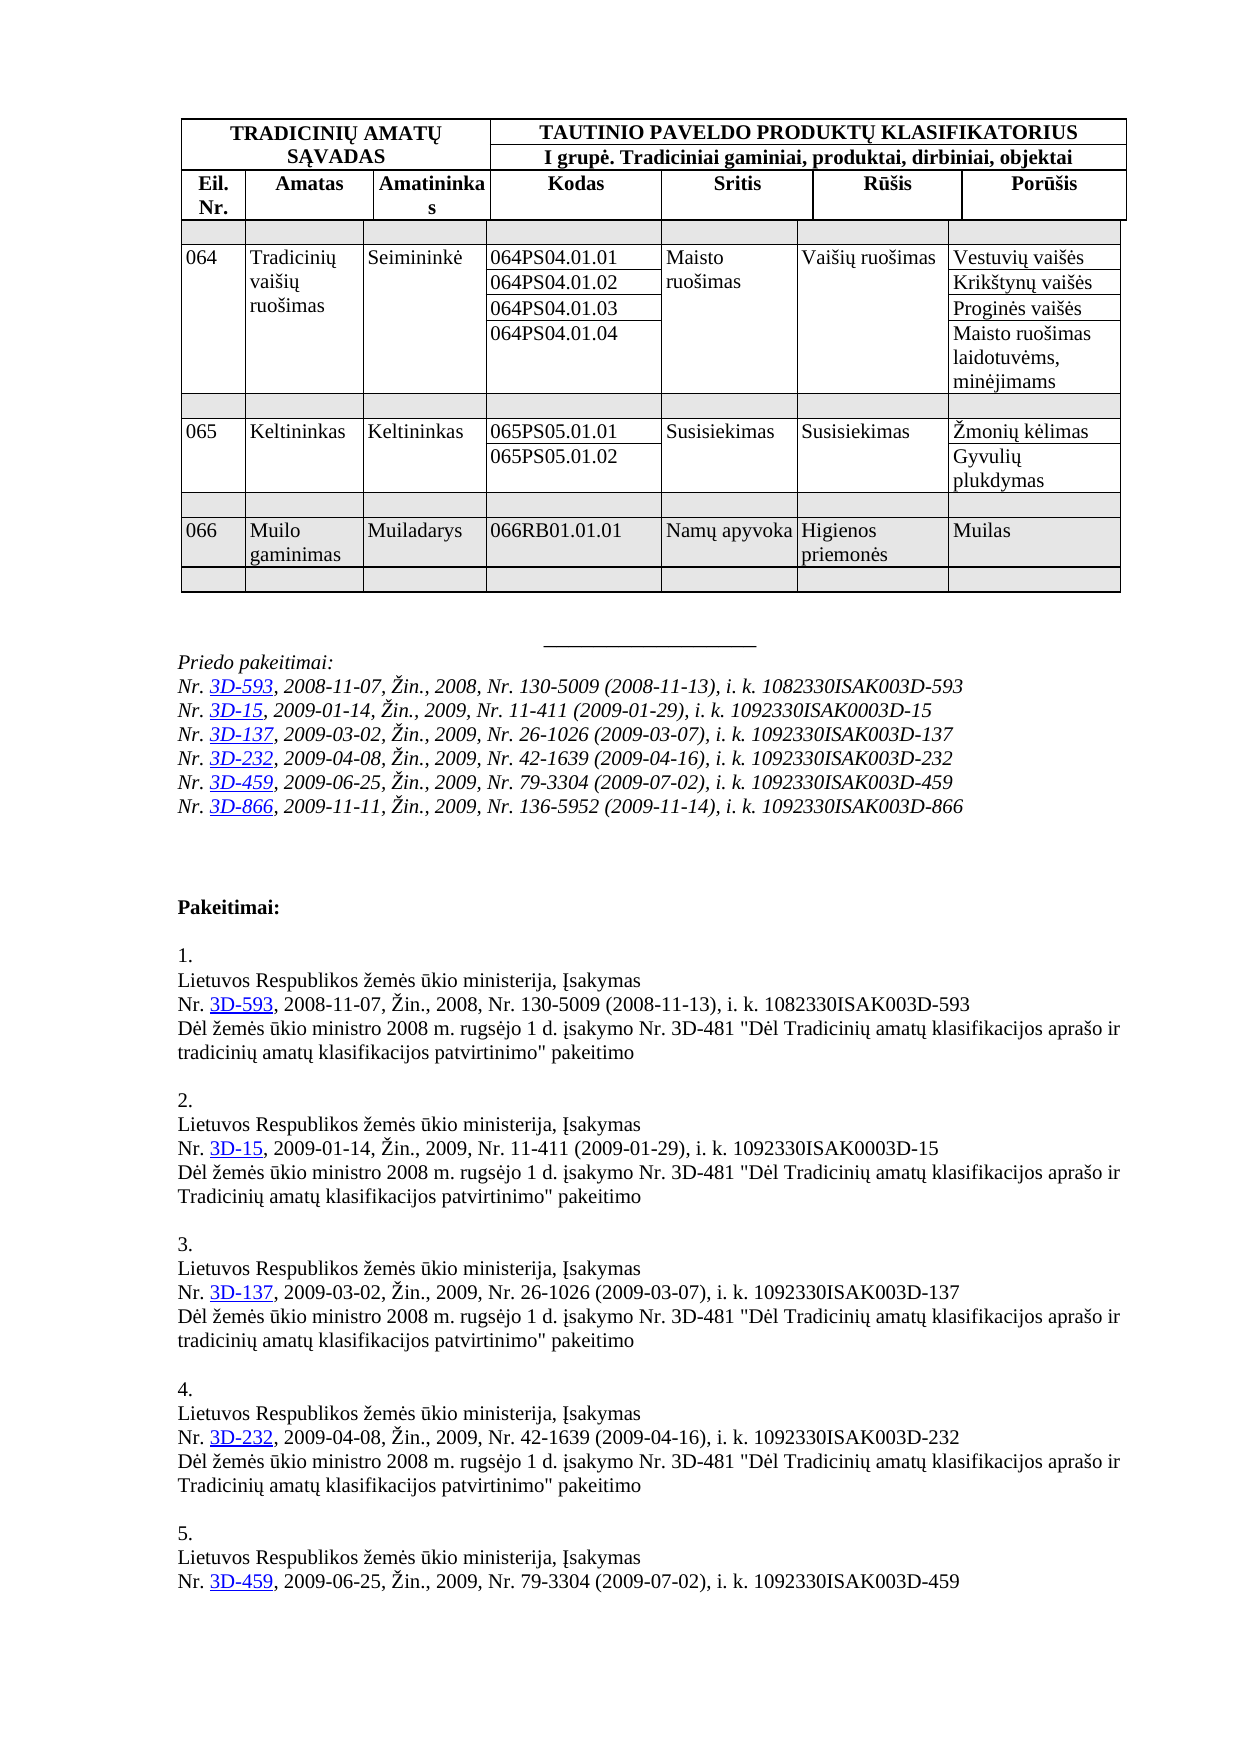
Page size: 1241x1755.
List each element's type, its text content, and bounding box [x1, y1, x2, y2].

table_cell [1121, 517, 1126, 566]
table_cell [182, 493, 245, 517]
table_cell Žmonių kėlimas [949, 419, 1120, 443]
table_cell [1121, 443, 1126, 492]
table_cell [662, 568, 797, 591]
table_cell Tradicinių vaišių ruošimas [246, 245, 363, 393]
table_cell [662, 493, 797, 517]
text 1. [177, 943, 1122, 967]
text Nr. 3D-232, 2009-04-08, Žin., 2009, Nr. 42-1639 (2009-04-16), i. k. 1092330ISAK003D-232 [177, 1425, 1122, 1449]
table_cell 064PS04.01.03 [487, 295, 661, 319]
table_cell Muiladarys [364, 518, 486, 566]
table_cell [182, 568, 245, 591]
text 4. [177, 1377, 1122, 1401]
table_cell 064PS04.01.01 [487, 245, 661, 269]
text Nr. 3D-866, 2009-11-11, Žin., 2009, Nr. 136-5952 (2009-11-14), i. k. 1092330ISAK003D-866 [177, 794, 1122, 818]
table_cell [1121, 221, 1126, 244]
text Dėl žemės ūkio ministro 2008 m. rugsėjo 1 d. įsakymo Nr. 3D-481 "Dėl Tradicinių amatų klasifikacijos aprašo ir tradicinių amatų klasifikacijos patvirtinimo" pakeitimo [177, 1304, 1122, 1352]
table_cell 066 [182, 518, 245, 566]
table_cell [1121, 294, 1126, 319]
table_cell [364, 493, 486, 517]
table_cell [246, 493, 363, 517]
text _________________ [177, 621, 1122, 650]
table_cell [364, 221, 486, 244]
table_header TAUTINIO PAVELDO PRODUKTŲ KLASIFIKATORIUS [491, 120, 1126, 144]
text Priedo pakeitimai: [177, 650, 1122, 674]
text Nr. 3D-593, 2008-11-07, Žin., 2008, Nr. 130-5009 (2008-11-13), i. k. 1082330ISAK003D-593 [177, 674, 1122, 698]
text 5. [177, 1521, 1122, 1545]
table_cell 064PS04.01.04 [487, 321, 661, 393]
table_cell [1121, 492, 1126, 517]
table_cell [662, 221, 797, 244]
text Lietuvos Respublikos žemės ūkio ministerija, Įsakymas [177, 967, 1122, 992]
table_cell [364, 568, 486, 591]
text Lietuvos Respublikos žemės ūkio ministerija, Įsakymas [177, 1112, 1122, 1136]
text Nr. 3D-459, 2009-06-25, Žin., 2009, Nr. 79-3304 (2009-07-02), i. k. 1092330ISAK003D-459 [177, 1569, 1122, 1593]
table_cell [487, 493, 661, 517]
table_cell 064PS04.01.02 [487, 270, 661, 294]
table_cell [1121, 320, 1126, 393]
table_cell Amatininkas [374, 171, 490, 219]
table_cell Keltininkas [246, 419, 363, 492]
table_cell [182, 221, 245, 244]
text Pakeitimai: [177, 895, 1122, 919]
text Nr. 3D-232, 2009-04-08, Žin., 2009, Nr. 42-1639 (2009-04-16), i. k. 1092330ISAK003D-232 [177, 746, 1122, 770]
table_cell I grupė. Tradiciniai gaminiai, produktai, dirbiniai, objektai [491, 145, 1126, 169]
text Dėl žemės ūkio ministro 2008 m. rugsėjo 1 d. įsakymo Nr. 3D-481 "Dėl Tradicinių amatų klasifikacijos aprašo ir tradicinių amatų klasifikacijos patvirtinimo" pakeitimo [177, 1016, 1122, 1064]
table_cell [1121, 244, 1126, 269]
table_cell [246, 568, 363, 591]
table_cell Eil. Nr. [182, 171, 245, 219]
table_cell [364, 394, 486, 418]
table_cell [662, 394, 797, 418]
text 2. [177, 1088, 1122, 1112]
table_cell Muilo gaminimas [246, 518, 363, 566]
table_cell Gyvulių plukdymas [949, 444, 1120, 492]
table_cell [1121, 418, 1126, 443]
table_cell Seimininkė [364, 245, 486, 393]
table_cell Proginės vaišės [949, 295, 1120, 319]
text Dėl žemės ūkio ministro 2008 m. rugsėjo 1 d. įsakymo Nr. 3D-481 "Dėl Tradicinių amatų klasifikacijos aprašo ir Tradicinių amatų klasifikacijos patvirtinimo" pakeitimo [177, 1449, 1122, 1497]
table_cell [1121, 566, 1126, 591]
text Lietuvos Respublikos žemės ūkio ministerija, Įsakymas [177, 1545, 1122, 1569]
table_cell [949, 493, 1120, 517]
table_cell [182, 394, 245, 418]
table_cell 065PS05.01.01 [487, 419, 661, 443]
table_cell Sritis [662, 171, 812, 219]
table_cell [949, 568, 1120, 591]
text Nr. 3D-15, 2009-01-14, Žin., 2009, Nr. 11-411 (2009-01-29), i. k. 1092330ISAK0003D-15 [177, 698, 1122, 722]
table_cell [949, 221, 1120, 244]
text Nr. 3D-459, 2009-06-25, Žin., 2009, Nr. 79-3304 (2009-07-02), i. k. 1092330ISAK003D-459 [177, 770, 1122, 794]
table_cell [487, 221, 661, 244]
table_cell [246, 394, 363, 418]
text Lietuvos Respublikos žemės ūkio ministerija, Įsakymas [177, 1256, 1122, 1280]
table_cell Krikštynų vaišės [949, 270, 1120, 294]
table_cell Amatas [246, 171, 373, 219]
text Nr. 3D-15, 2009-01-14, Žin., 2009, Nr. 11-411 (2009-01-29), i. k. 1092330ISAK0003D-15 [177, 1136, 1122, 1160]
table_cell Higienos priemonės [798, 518, 948, 566]
text Nr. 3D-593, 2008-11-07, Žin., 2008, Nr. 130-5009 (2008-11-13), i. k. 1082330ISAK003D-593 [177, 992, 1122, 1016]
table_cell [798, 568, 948, 591]
table_cell Vaišių ruošimas [798, 245, 948, 393]
table_cell Kodas [491, 171, 661, 219]
text Nr. 3D-137, 2009-03-02, Žin., 2009, Nr. 26-1026 (2009-03-07), i. k. 1092330ISAK003D-137 [177, 722, 1122, 746]
table_cell 064 [182, 245, 245, 393]
text Dėl žemės ūkio ministro 2008 m. rugsėjo 1 d. įsakymo Nr. 3D-481 "Dėl Tradicinių amatų klasifikacijos aprašo ir Tradicinių amatų klasifikacijos patvirtinimo" pakeitimo [177, 1160, 1122, 1208]
table_cell [487, 394, 661, 418]
table_cell Muilas [949, 518, 1120, 566]
text 3. [177, 1232, 1122, 1256]
table_cell [1121, 269, 1126, 294]
table_cell 065 [182, 419, 245, 492]
table_cell [246, 221, 363, 244]
table_cell [487, 568, 661, 591]
table_cell [798, 493, 948, 517]
table_cell 065PS05.01.02 [487, 444, 661, 492]
text Lietuvos Respublikos žemės ūkio ministerija, Įsakymas [177, 1401, 1122, 1425]
table_cell Namų apyvoka [662, 518, 797, 566]
table_cell Susisiekimas [798, 419, 948, 492]
text Nr. 3D-137, 2009-03-02, Žin., 2009, Nr. 26-1026 (2009-03-07), i. k. 1092330ISAK003D-137 [177, 1280, 1122, 1304]
table_cell Vestuvių vaišės [949, 245, 1120, 269]
table_cell Keltininkas [364, 419, 486, 492]
table_header TRADICINIŲ AMATŲ SĄVADAS [182, 120, 490, 169]
table_cell Maisto ruošimas laidotuvėms, minėjimams [949, 321, 1120, 393]
table_cell [798, 394, 948, 418]
table_cell Rūšis [814, 171, 961, 219]
table_cell 066RB01.01.01 [487, 518, 661, 566]
table_cell Maisto ruošimas [662, 245, 797, 393]
table_cell Susisiekimas [662, 419, 797, 492]
table_cell Porūšis [963, 171, 1126, 219]
table_cell [949, 394, 1120, 418]
table_cell [1121, 393, 1126, 418]
table_cell [798, 221, 948, 244]
